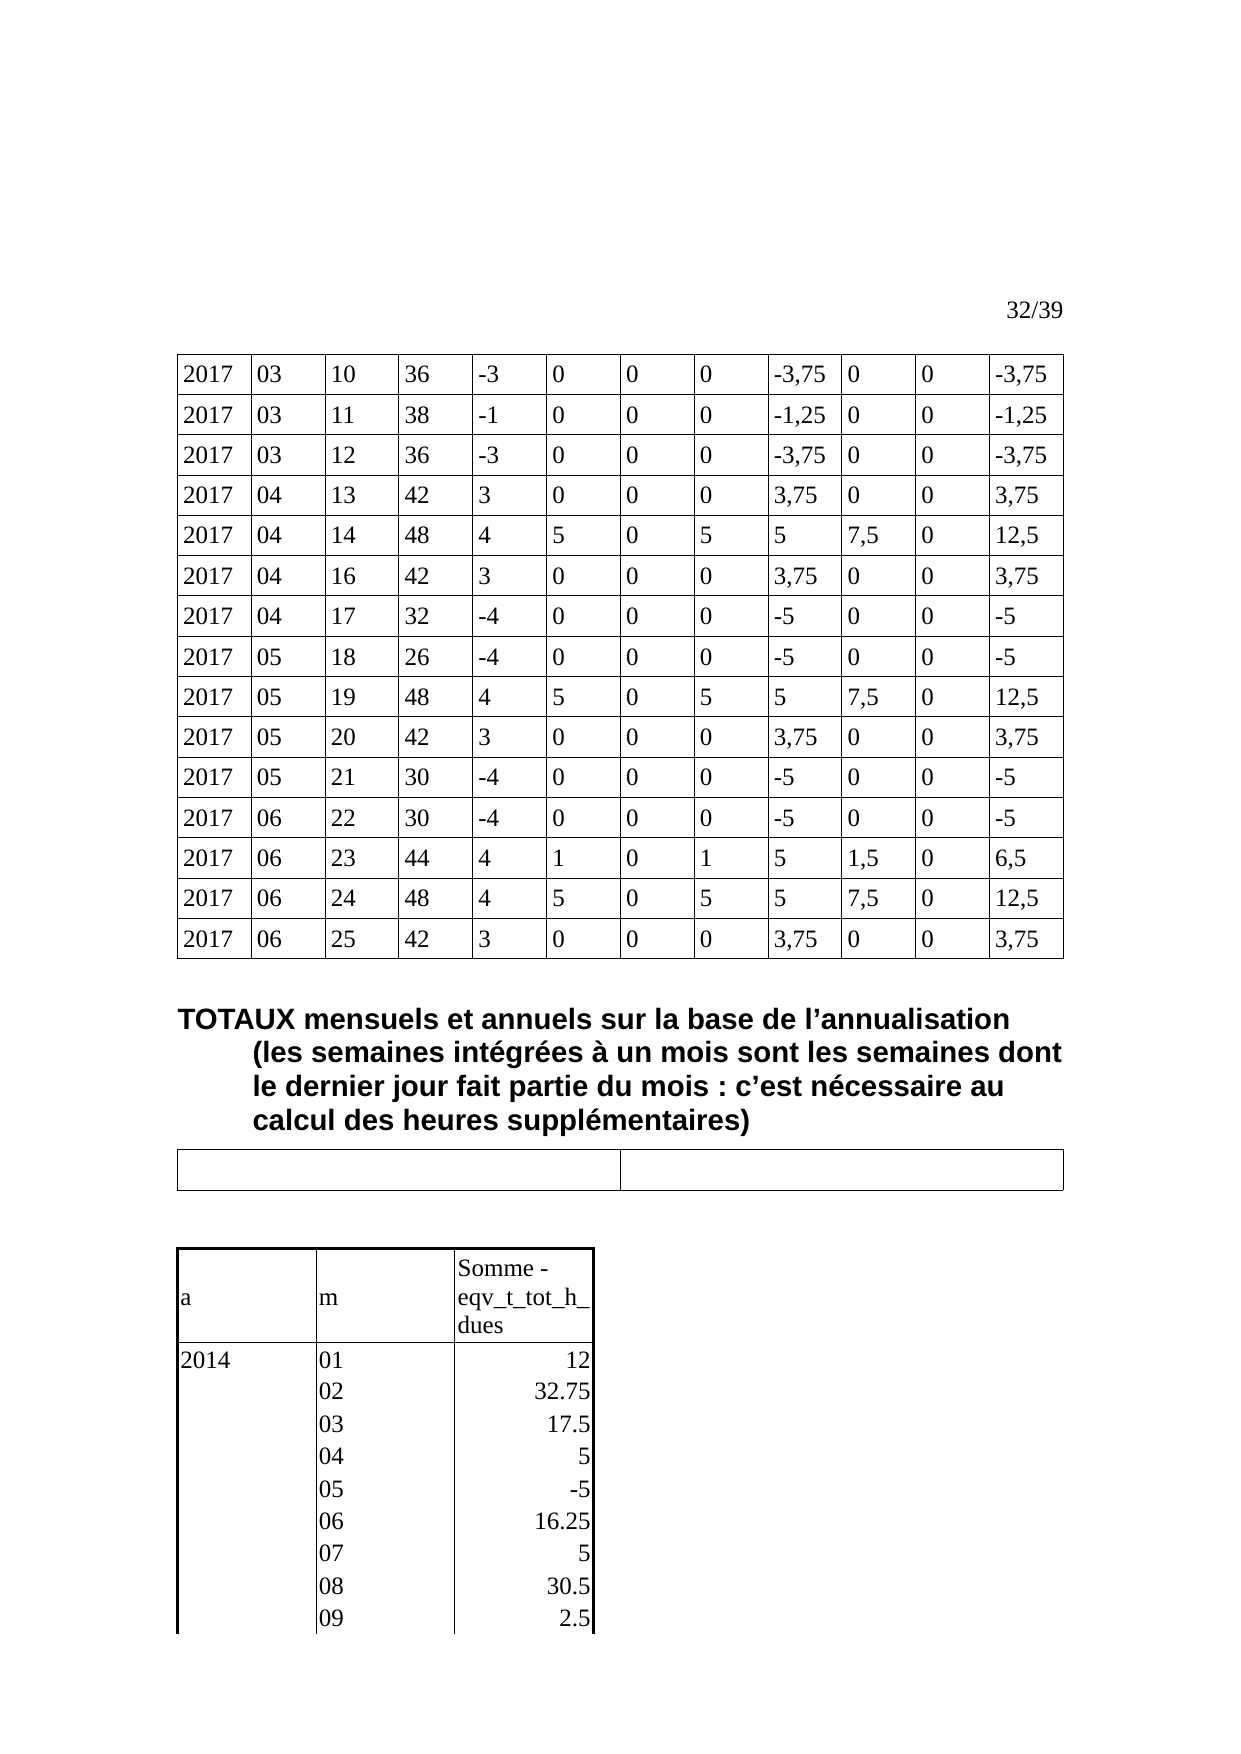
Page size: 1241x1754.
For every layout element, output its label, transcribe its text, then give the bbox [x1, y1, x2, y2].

table_cell 0 [695, 476, 768, 515]
table_cell 0 [916, 717, 989, 757]
table_cell 04 [252, 516, 325, 555]
table_cell 42 [399, 556, 472, 595]
table_cell 2017 [178, 919, 251, 958]
table_cell 42 [399, 919, 472, 958]
table_cell 26 [399, 637, 472, 676]
table_cell -3,75 [990, 355, 1063, 394]
table_cell 19 [326, 677, 398, 716]
table_cell 13 [326, 476, 398, 515]
table_cell 32 [399, 596, 472, 636]
table_cell 7,5 [842, 677, 915, 716]
table_cell 02 [317, 1375, 454, 1407]
table_cell 03 [252, 355, 325, 394]
table_cell 14 [326, 516, 398, 555]
table_cell 3,75 [990, 717, 1063, 757]
table_cell 0 [916, 798, 989, 837]
table_cell 0 [547, 798, 620, 837]
table_cell 38 [399, 395, 472, 434]
table_cell 20 [326, 717, 398, 757]
table_cell 4 [473, 516, 546, 555]
table_cell 0 [916, 556, 989, 595]
table_cell 0 [547, 637, 620, 676]
table_cell 2017 [178, 798, 251, 837]
table_header Somme - eqv_t_tot_h_dues [455, 1250, 592, 1342]
table_cell 0 [621, 717, 694, 757]
table_cell 06 [252, 879, 325, 918]
table_cell 0 [916, 435, 989, 474]
table_cell 03 [252, 435, 325, 474]
table_header a [179, 1250, 316, 1342]
table_header m [317, 1250, 454, 1342]
table_cell 0 [695, 637, 768, 676]
table_cell -1,25 [990, 395, 1063, 434]
table_cell 0 [621, 919, 694, 958]
table_cell 06 [317, 1504, 454, 1537]
table_cell 2017 [178, 435, 251, 474]
table_cell 05 [252, 677, 325, 716]
table_cell 0 [621, 879, 694, 918]
table_cell 09 [317, 1601, 454, 1634]
table_cell -3 [473, 355, 546, 394]
table_cell 0 [842, 717, 915, 757]
table_cell 5 [769, 677, 841, 716]
table_cell 3 [473, 556, 546, 595]
table_cell 12 [326, 435, 398, 474]
table_cell 0 [916, 919, 989, 958]
table_cell 12,5 [990, 516, 1063, 555]
table_cell 2017 [178, 556, 251, 595]
table_cell 2017 [178, 758, 251, 797]
table_cell 12,5 [990, 879, 1063, 918]
table_cell 5 [455, 1537, 592, 1569]
table_cell 30 [399, 758, 472, 797]
table_cell 0 [842, 919, 915, 958]
table_cell 0 [547, 596, 620, 636]
table_cell 0 [621, 838, 694, 878]
table_cell 2017 [178, 838, 251, 878]
table_cell -5 [769, 798, 841, 837]
table_cell -1,25 [769, 395, 841, 434]
table_cell 06 [252, 919, 325, 958]
table_cell 0 [695, 596, 768, 636]
table_cell 48 [399, 879, 472, 918]
table_cell -3,75 [769, 355, 841, 394]
table_cell 0 [695, 435, 768, 474]
table_cell -5 [455, 1472, 592, 1504]
table_cell 36 [399, 435, 472, 474]
table_cell 0 [695, 717, 768, 757]
table_cell 0 [621, 677, 694, 716]
table_cell 30 [399, 798, 472, 837]
table_cell 44 [399, 838, 472, 878]
table_cell 0 [547, 919, 620, 958]
table_cell 4 [473, 677, 546, 716]
table_cell 3,75 [990, 556, 1063, 595]
table_cell 12,5 [990, 677, 1063, 716]
table_cell 30,5 [455, 1569, 592, 1601]
table_cell [179, 1504, 316, 1537]
table_cell 22 [326, 798, 398, 837]
table_cell 0 [842, 596, 915, 636]
table_cell 36 [399, 355, 472, 394]
table_cell 0 [916, 677, 989, 716]
table_cell 5 [769, 838, 841, 878]
table_cell 04 [317, 1440, 454, 1472]
table_cell 0 [916, 838, 989, 878]
table_cell 2017 [178, 596, 251, 636]
subtitle TOTAUX mensuels et annuels sur la base de l’annualisation (les semaines intégrées à un mois sont les semaines dont le dernier jour fait partie du mois : c’est nécessaire au calcul des heures supplémentaires) [177, 1002, 1063, 1137]
table_cell 0 [842, 637, 915, 676]
table_cell 5 [695, 879, 768, 918]
table_cell 3 [473, 919, 546, 958]
table_cell 03 [317, 1407, 454, 1439]
table_cell 0 [695, 798, 768, 837]
table_cell 3 [473, 476, 546, 515]
table_cell 0 [842, 476, 915, 515]
table_cell 5 [547, 879, 620, 918]
table_cell 0 [916, 516, 989, 555]
table_cell 0 [842, 355, 915, 394]
table_cell 10 [326, 355, 398, 394]
table_cell -3,75 [769, 435, 841, 474]
table_cell 05 [252, 717, 325, 757]
table_cell -5 [769, 637, 841, 676]
table_cell 6,5 [990, 838, 1063, 878]
table_cell -5 [769, 596, 841, 636]
table_cell 0 [621, 637, 694, 676]
table_cell 0 [842, 758, 915, 797]
table_cell 3,75 [990, 476, 1063, 515]
table_cell 2017 [178, 476, 251, 515]
table_cell 2017 [178, 677, 251, 716]
table_cell 17,5 [455, 1407, 592, 1439]
table_cell 5 [547, 677, 620, 716]
table_cell 4 [473, 879, 546, 918]
table_cell 0 [621, 758, 694, 797]
table_cell 0 [916, 476, 989, 515]
table_cell 7,5 [842, 879, 915, 918]
table_cell 1 [547, 838, 620, 878]
table_cell 03 [252, 395, 325, 434]
table_cell 1 [695, 838, 768, 878]
table_cell -3 [473, 435, 546, 474]
table_cell 42 [399, 717, 472, 757]
table_cell 2017 [178, 395, 251, 434]
table_cell 0 [695, 919, 768, 958]
table_cell 0 [621, 395, 694, 434]
table_cell 0 [916, 879, 989, 918]
table_cell 0 [621, 798, 694, 837]
table_cell 05 [252, 758, 325, 797]
table_cell 2017 [178, 516, 251, 555]
table_cell 18 [326, 637, 398, 676]
table_cell 04 [252, 596, 325, 636]
table_cell 0 [695, 395, 768, 434]
table_cell [179, 1472, 316, 1504]
table_cell 0 [547, 758, 620, 797]
table_cell 2,5 [455, 1601, 592, 1634]
table_cell 0 [547, 395, 620, 434]
table_cell 06 [252, 798, 325, 837]
table_cell [179, 1569, 316, 1601]
table_cell 5 [547, 516, 620, 555]
table_cell 7,5 [842, 516, 915, 555]
table_cell -4 [473, 596, 546, 636]
table_cell 48 [399, 677, 472, 716]
table_cell 42 [399, 476, 472, 515]
table_cell 0 [621, 516, 694, 555]
table_cell 0 [547, 476, 620, 515]
table_cell -1 [473, 395, 546, 434]
table_cell 07 [317, 1537, 454, 1569]
table_cell 2017 [178, 355, 251, 394]
table_cell 11 [326, 395, 398, 434]
table_cell 16 [326, 556, 398, 595]
table_cell [179, 1407, 316, 1439]
table_cell 5 [695, 677, 768, 716]
table_cell 2014 [179, 1343, 316, 1375]
table_cell 0 [621, 355, 694, 394]
table_cell 3,75 [990, 919, 1063, 958]
table_cell 3 [473, 717, 546, 757]
table_cell 0 [547, 355, 620, 394]
table_cell 48 [399, 516, 472, 555]
table_cell [179, 1375, 316, 1407]
table_cell 25 [326, 919, 398, 958]
table_cell 0 [621, 596, 694, 636]
table_cell [179, 1440, 316, 1472]
table_cell 16,25 [455, 1504, 592, 1537]
table_header [178, 1150, 620, 1189]
table_cell -5 [990, 596, 1063, 636]
table_cell 2017 [178, 717, 251, 757]
table_cell 17 [326, 596, 398, 636]
table_cell -4 [473, 637, 546, 676]
table_cell 12 [455, 1343, 592, 1375]
table_cell [179, 1537, 316, 1569]
table_cell 01 [317, 1343, 454, 1375]
table_cell 23 [326, 838, 398, 878]
table_cell -5 [990, 637, 1063, 676]
table_cell 0 [842, 798, 915, 837]
table_cell 5 [455, 1440, 592, 1472]
table_cell 0 [842, 435, 915, 474]
table_cell 04 [252, 556, 325, 595]
table_header [621, 1150, 1063, 1189]
table_cell 0 [547, 717, 620, 757]
table_cell 0 [916, 596, 989, 636]
table_cell 0 [547, 435, 620, 474]
table_cell 0 [916, 637, 989, 676]
table_cell -5 [990, 758, 1063, 797]
table_cell 5 [695, 516, 768, 555]
table_cell -3,75 [990, 435, 1063, 474]
table_cell 0 [621, 435, 694, 474]
table_cell 5 [769, 879, 841, 918]
table_cell 05 [317, 1472, 454, 1504]
table_cell 4 [473, 838, 546, 878]
table_cell 0 [695, 355, 768, 394]
table_cell 0 [842, 395, 915, 434]
table_cell 08 [317, 1569, 454, 1601]
table_cell 3,75 [769, 476, 841, 515]
table_cell [179, 1601, 316, 1634]
table_cell 3,75 [769, 919, 841, 958]
table_cell 0 [695, 758, 768, 797]
table_cell 0 [842, 556, 915, 595]
table_cell 06 [252, 838, 325, 878]
table_cell 3,75 [769, 556, 841, 595]
table_cell -5 [769, 758, 841, 797]
table_cell 0 [916, 758, 989, 797]
table_cell 0 [547, 556, 620, 595]
table_cell 32,75 [455, 1375, 592, 1407]
table_cell 0 [695, 556, 768, 595]
table_cell 3,75 [769, 717, 841, 757]
table_cell 2017 [178, 637, 251, 676]
table_cell 0 [621, 476, 694, 515]
table_cell -5 [990, 798, 1063, 837]
table_cell 0 [916, 355, 989, 394]
table_cell 04 [252, 476, 325, 515]
table_cell 1,5 [842, 838, 915, 878]
table_cell 0 [621, 556, 694, 595]
table_cell 05 [252, 637, 325, 676]
table_cell 21 [326, 758, 398, 797]
table_cell 5 [769, 516, 841, 555]
table_cell 24 [326, 879, 398, 918]
table_cell 0 [916, 395, 989, 434]
table_cell 2017 [178, 879, 251, 918]
table_cell -4 [473, 798, 546, 837]
table_cell -4 [473, 758, 546, 797]
